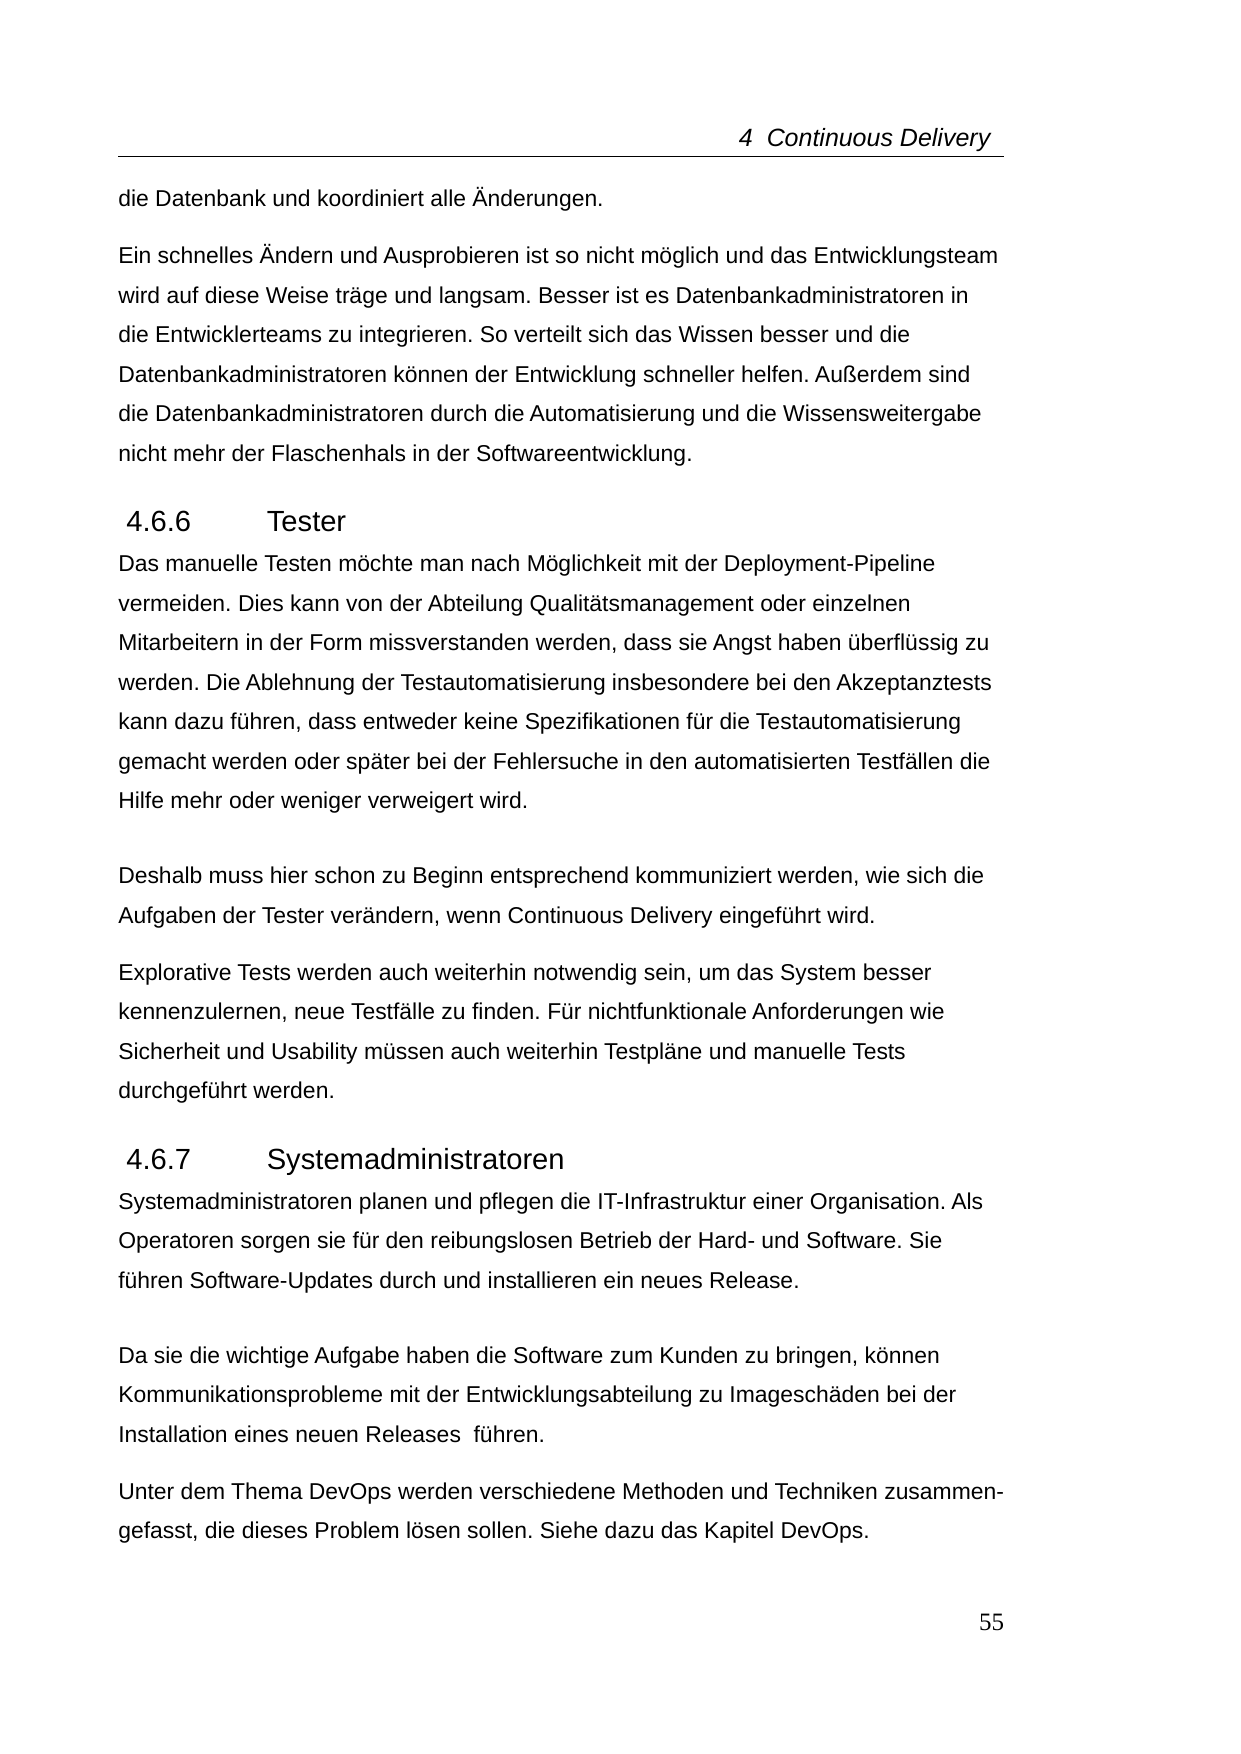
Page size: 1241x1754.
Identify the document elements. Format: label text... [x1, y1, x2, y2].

text Ein schnelles Ändern und Ausprobieren ist so nicht möglich und das Entwicklungsteam wird auf diese Weise träge und langsam. Besser ist es Datenbankadministratoren in die Entwicklerteams zu integrieren. So verteilt sich das Wissen besser und die Datenbankadministratoren können der Entwicklung schneller helfen. Außerdem sind die Datenbankadministratoren durch die Automatisierung und die Wissensweitergabe nicht mehr der Flaschenhals in der Softwareentwicklung. [118, 242, 1004, 466]
text die Datenbank und koordiniert alle Änderungen. [118, 185, 1004, 212]
subtitle Systemadministratoren [118, 1142, 1004, 1175]
text Unter dem Thema DevOps werden verschiedene Methoden und Techniken zusammen-gefasst, die dieses Problem lösen sollen. Siehe dazu das Kapitel DevOps. [118, 1478, 1004, 1543]
text Systemadministratoren planen und pflegen die IT-Infrastruktur einer Organisation. Als Operatoren sorgen sie für den reibungslosen Betrieb der Hard- und Software. Sie führen Software-Updates durch und installieren ein neues Release. [118, 1188, 1004, 1293]
subtitle Tester [118, 504, 1004, 538]
text Da sie die wichtige Aufgabe haben die Software zum Kunden zu bringen, können Kommunikationsprobleme mit der Entwicklungsabteilung zu Imageschäden bei der Installation eines neuen Releases führen. [118, 1342, 1004, 1447]
text Explorative Tests werden auch weiterhin notwendig sein, um das System besser kennenzulernen, neue Testfälle zu finden. Für nichtfunktionale Anforderungen wie Sicherheit und Usability müssen auch weiterhin Testpläne und manuelle Tests durchgeführt werden. [118, 959, 1004, 1103]
text Deshalb muss hier schon zu Beginn entsprechend kommuniziert werden, wie sich die Aufgaben der Tester verändern, wenn Continuous Delivery eingeführt wird. [118, 862, 1004, 928]
text Das manuelle Testen möchte man nach Möglichkeit mit der Deployment-Pipeline vermeiden. Dies kann von der Abteilung Qualitätsmanagement oder einzelnen Mitarbeitern in der Form missverstanden werden, dass sie Angst haben überflüssig zu werden. Die Ablehnung der Testautomatisierung insbesondere bei den Akzeptanztests kann dazu führen, dass entweder keine Spezifikationen für die Testautomatisierung gemacht werden oder später bei der Fehlersuche in den automatisierten Testfällen die Hilfe mehr oder weniger verweigert wird. [118, 550, 1004, 813]
